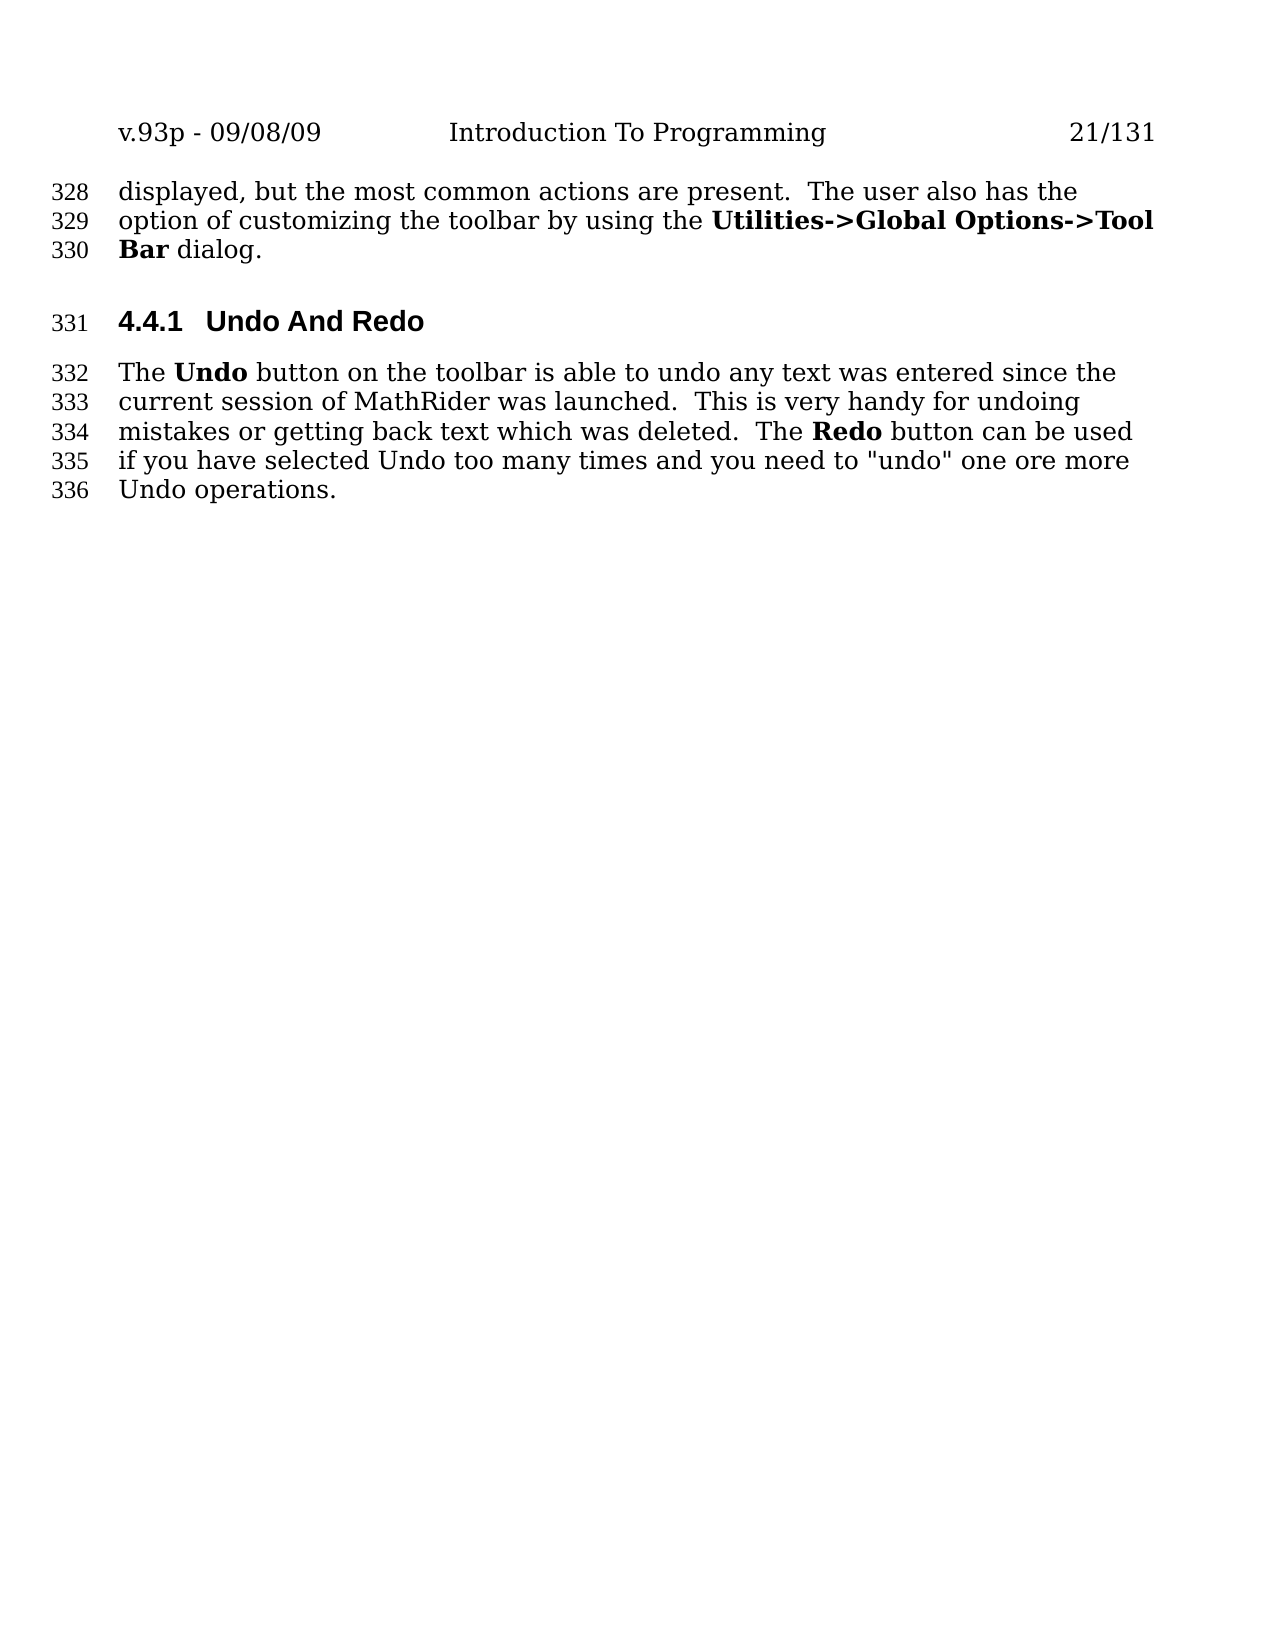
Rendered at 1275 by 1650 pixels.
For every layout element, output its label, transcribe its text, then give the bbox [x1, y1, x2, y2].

text The Undo button on the toolbar is able to undo any text was entered since the current session of MathRider was launched. This is very handy for undoing mistakes or getting back text which was deleted. The Redo button can be used if you have selected Undo too many times and you need to "undo" one ore more Undo operations. [118, 358, 1157, 504]
subtitle Undo And Redo [118, 304, 1157, 337]
text displayed, but the most common actions are present. The user also has the option of customizing the toolbar by using the Utilities->Global Options->Tool Bar dialog. [118, 177, 1157, 265]
